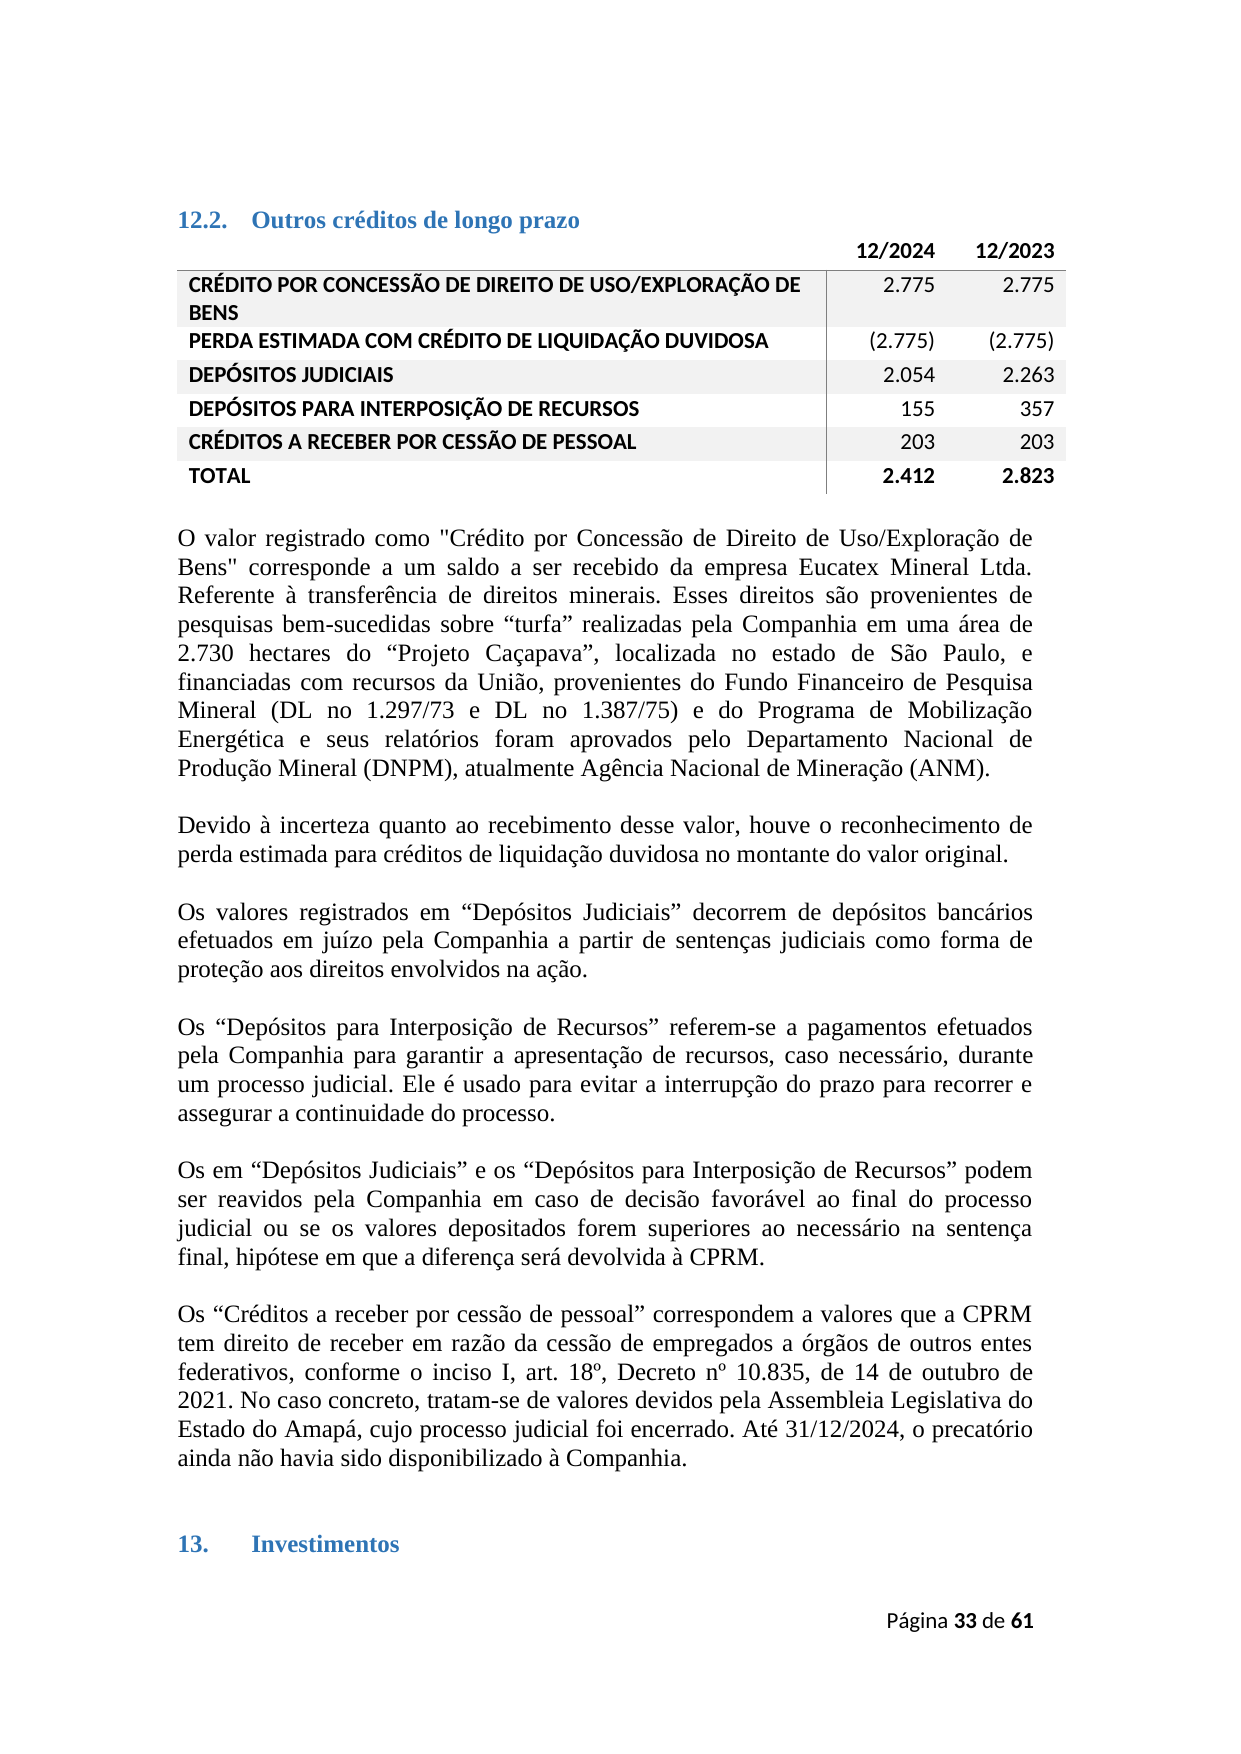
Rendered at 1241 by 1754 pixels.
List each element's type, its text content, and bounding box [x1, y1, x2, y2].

table_cell Depósitos para interposição de recursos [177, 394, 826, 427]
table_cell 2.823 [946, 461, 1066, 494]
table_cell (2.775) [946, 327, 1066, 360]
table_cell (2.775) [827, 327, 946, 360]
list Investimentos [177, 1529, 1034, 1558]
text Os “Depósitos para Interposição de Recursos” referem-se a pagamentos efetuados pela Companhia para garantir a apresentação de recursos, caso necessário, durante um processo judicial. Ele é usado para evitar a interrupção do prazo para recorrer e assegurar a continuidade do processo. [177, 1012, 1034, 1127]
table_cell Créditos a receber por cessão de pessoal [177, 427, 826, 461]
table_cell 2.775 [946, 271, 1066, 327]
text Os “Créditos a receber por cessão de pessoal” correspondem a valores que a CPRM tem direito de receber em razão da cessão de empregados a órgãos de outros entes federativos, conforme o inciso I, art. 18º, Decreto nº 10.835, de 14 de outubro de 2021. No caso concreto, tratam-se de valores devidos pela Assembleia Legislativa do Estado do Amapá, cujo processo judicial foi encerrado. Até 31/12/2024, o precatório ainda não havia sido disponibilizado à Companhia. [177, 1299, 1034, 1472]
table_cell 357 [946, 394, 1066, 427]
table_cell 2.054 [827, 360, 946, 394]
text Os em “Depósitos Judiciais” e os “Depósitos para Interposição de Recursos” podem ser reavidos pela Companhia em caso de decisão favorável ao final do processo judicial ou se os valores depositados forem superiores ao necessário na sentença final, hipótese em que a diferença será devolvida à CPRM. [177, 1156, 1034, 1271]
table_cell Total [177, 461, 826, 494]
table_cell 203 [827, 427, 946, 461]
table_header 12/2023 [946, 236, 1066, 269]
table_header [177, 236, 827, 269]
text O valor registrado como "Crédito por Concessão de Direito de Uso/Exploração de Bens" corresponde a um saldo a ser recebido da empresa Eucatex Mineral Ltda. Referente à transferência de direitos minerais. Esses direitos são provenientes de pesquisas bem-sucedidas sobre “turfa” realizadas pela Companhia em uma área de 2.730 hectares do “Projeto Caçapava”, localizada no estado de São Paulo, e financiadas com recursos da União, provenientes do Fundo Financeiro de Pesquisa Mineral (DL no 1.297/73 e DL no 1.387/75) e do Programa de Mobilização Energética e seus relatórios foram aprovados pelo Departamento Nacional de Produção Mineral (DNPM), atualmente Agência Nacional de Mineração (ANM). [177, 523, 1034, 782]
table_cell Crédito por concessão de direito de uso/exploração de bens [177, 271, 826, 327]
text Os valores registrados em “Depósitos Judiciais” decorrem de depósitos bancários efetuados em juízo pela Companhia a partir de sentenças judiciais como forma de proteção aos direitos envolvidos na ação. [177, 897, 1034, 983]
table_header 12/2024 [827, 236, 946, 269]
table_cell Perda estimada com crédito de liquidação duvidosa [177, 327, 826, 360]
list Outros créditos de longo prazo [177, 205, 1034, 234]
text Devido à incerteza quanto ao recebimento desse valor, houve o reconhecimento de perda estimada para créditos de liquidação duvidosa no montante do valor original. [177, 811, 1034, 868]
table_cell 155 [827, 394, 946, 427]
table_cell 2.775 [827, 271, 946, 327]
table_cell Depósitos judiciais [177, 360, 826, 394]
table_cell 203 [946, 427, 1066, 461]
table_cell 2.412 [827, 461, 946, 494]
table_cell 2.263 [946, 360, 1066, 394]
